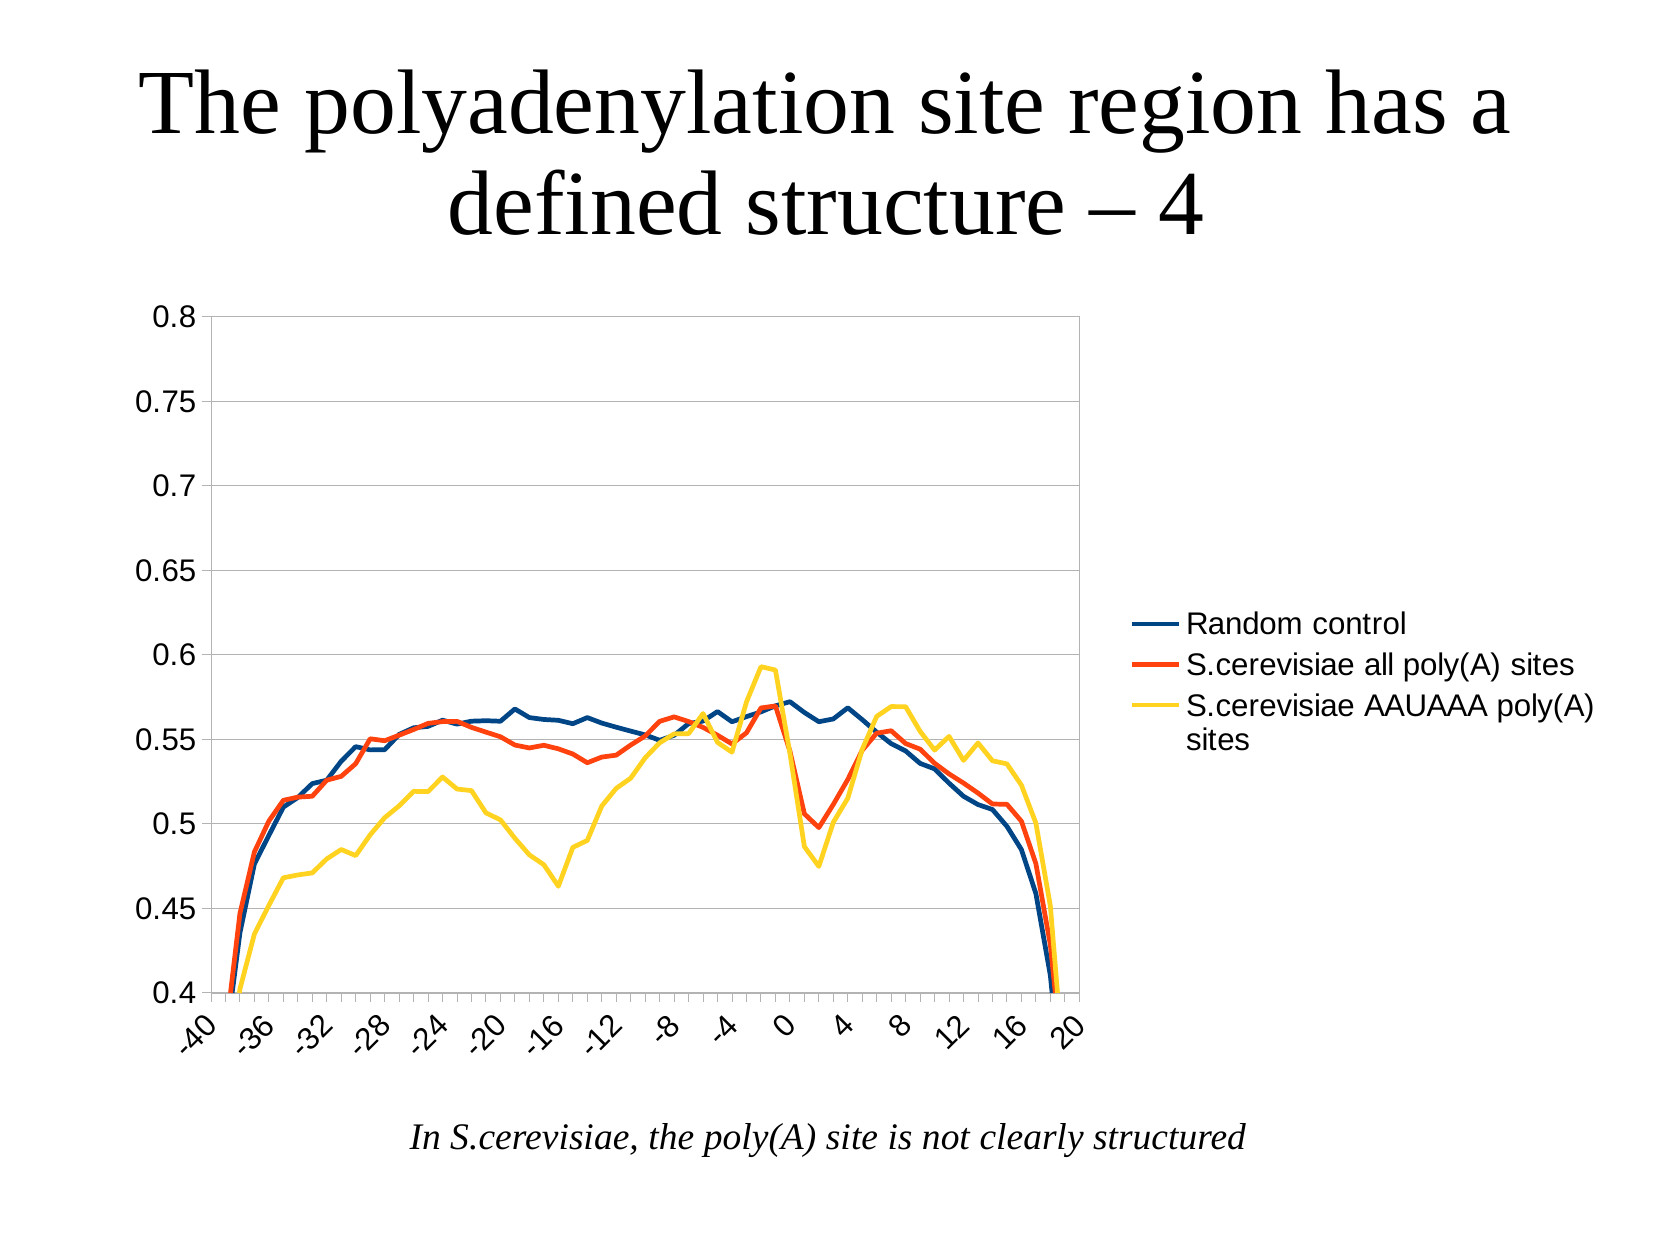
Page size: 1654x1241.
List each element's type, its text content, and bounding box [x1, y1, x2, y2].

chart [105, 283, 1619, 1081]
title The polyadenylation site region has a defined structure – 4 [82, 49, 1571, 257]
text_box In S.cerevisiae, the poly(A) site is not clearly structured [394, 1108, 1262, 1165]
